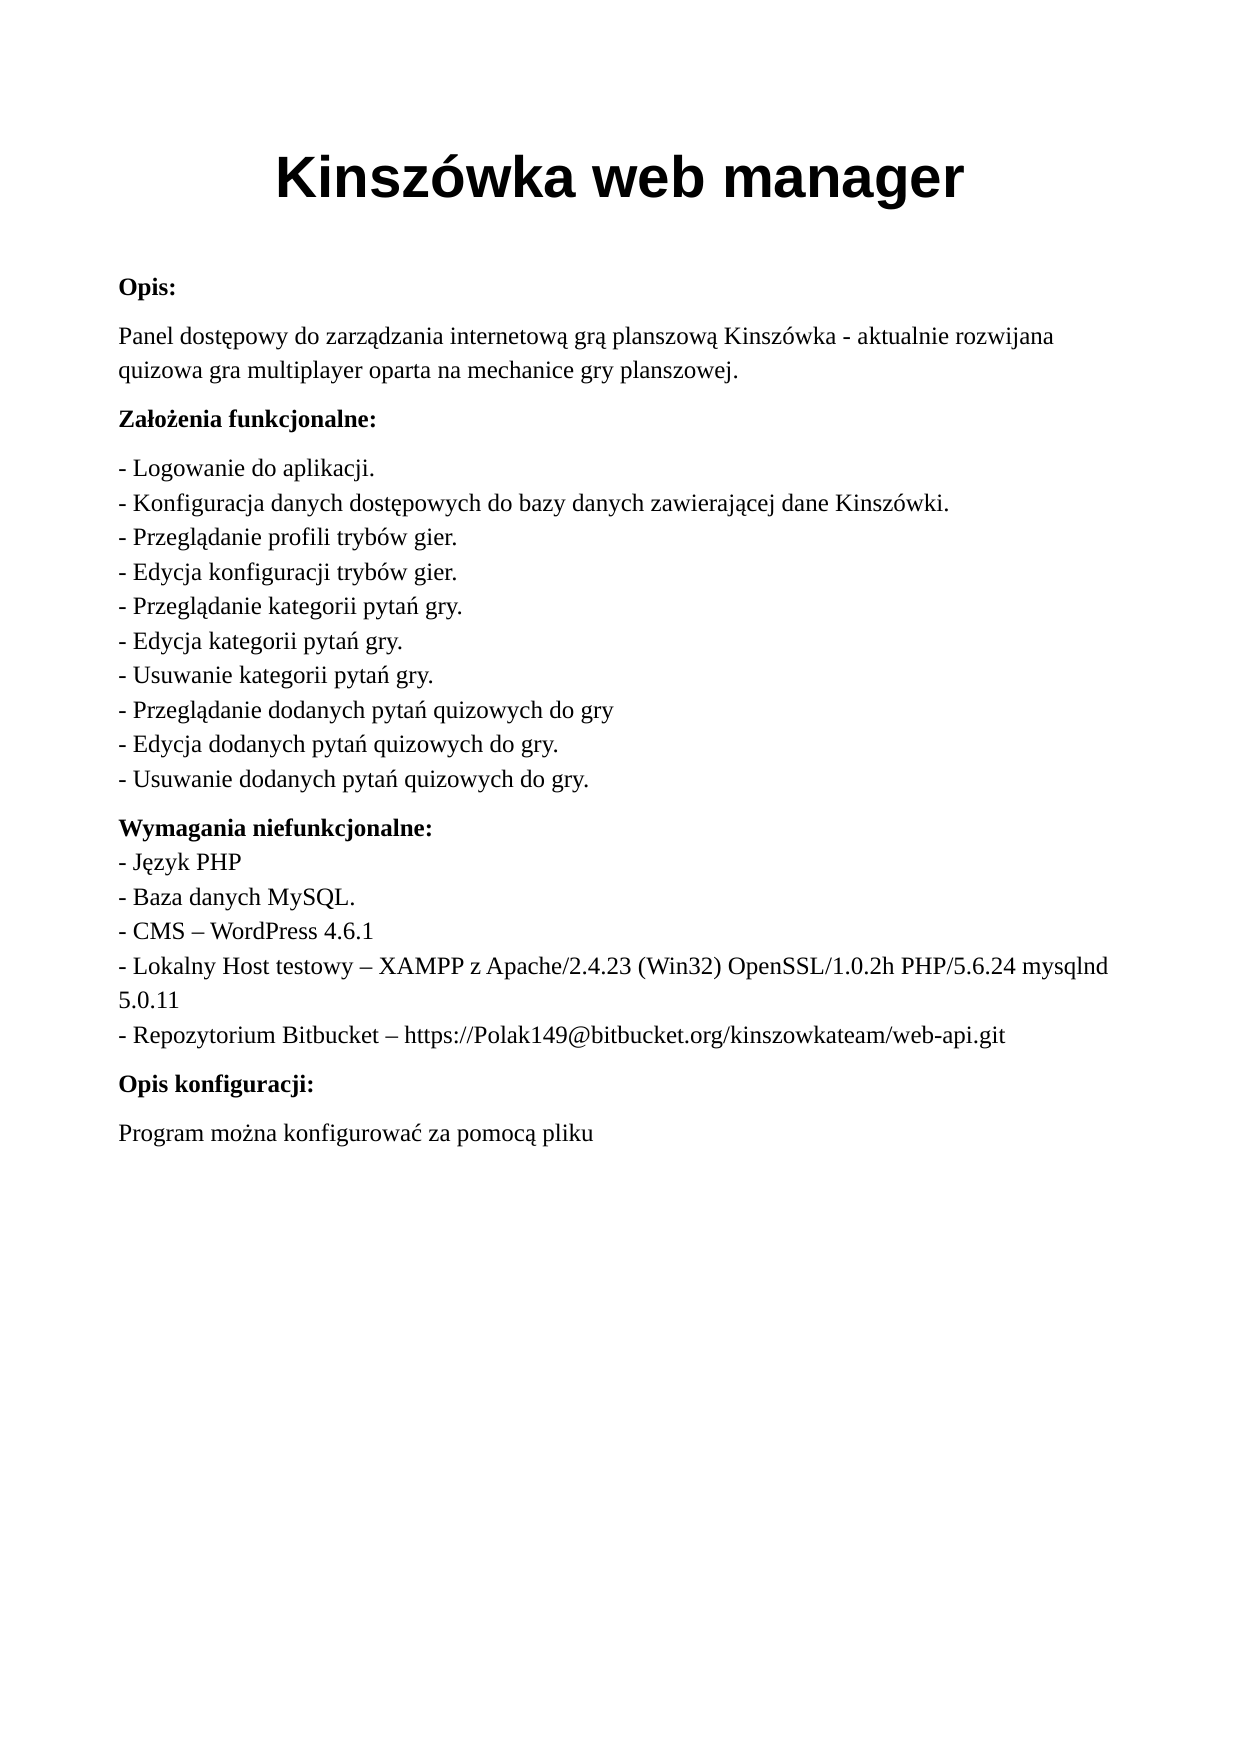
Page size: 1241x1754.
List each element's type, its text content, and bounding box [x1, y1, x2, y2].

title Kinszówka web manager [118, 143, 1122, 210]
text Opis: [118, 272, 1122, 301]
text Wymagania niefunkcjonalne: - Język PHP - Baza danych MySQL. - CMS – WordPress 4.6.1 - Lokalny Host testowy – XAMPP z Apache/2.4.23 (Win32) OpenSSL/1.0.2h PHP/5.6.24 mysqlnd 5.0.11 - Repozytorium Bitbucket – https://Polak149@bitbucket.org/kinszowkateam/web-api.git [118, 813, 1122, 1048]
text Opis konfiguracji: [118, 1069, 1122, 1097]
text - Logowanie do aplikacji. - Konfiguracja danych dostępowych do bazy danych zawierającej dane Kinszówki. - Przeglądanie profili trybów gier. - Edycja konfiguracji trybów gier. - Przeglądanie kategorii pytań gry. - Edycja kategorii pytań gry. - Usuwanie kategorii pytań gry. - Przeglądanie dodanych pytań quizowych do gry - Edycja dodanych pytań quizowych do gry. - Usuwanie dodanych pytań quizowych do gry. [118, 453, 1122, 792]
text Program można konfigurować za pomocą pliku [118, 1118, 1122, 1147]
text Założenia funkcjonalne: [118, 404, 1122, 433]
text Panel dostępowy do zarządzania internetową grą planszową Kinszówka - aktualnie rozwijana quizowa gra multiplayer oparta na mechanice gry planszowej. [118, 321, 1122, 384]
